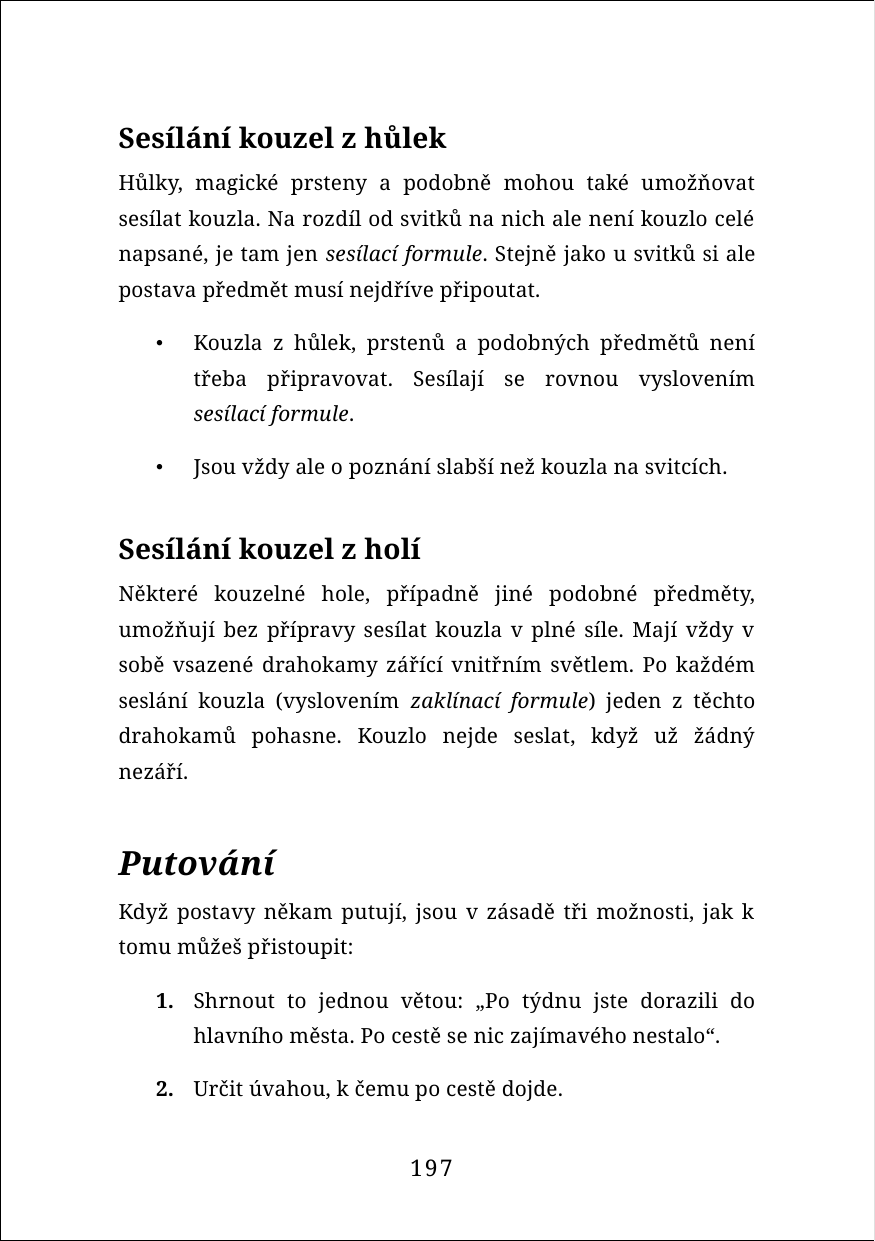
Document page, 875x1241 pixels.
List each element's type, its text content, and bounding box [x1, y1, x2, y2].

list Kouzla z hůlek, prstenů a podobných předmětů není třeba připravovat. Sesílají se rovnou vyslovením sesílací formule. [156, 328, 756, 428]
text Některé kouzelné hole, případně jiné podobné předměty, umožňují bez přípravy sesílat kouzla v plné síle. Mají vždy v sobě vsazené drahokamy zářící vnitřním světlem. Po každém seslání kouzla (vyslovením zaklínací formule) jeden z těchto drahokamů pohasne. Kouzlo nejde seslat, když už žádný nezáří. [118, 579, 756, 785]
list Jsou vždy ale o poznání slabší než kouzla na svitcích. [156, 452, 756, 481]
text Když postavy někam putují, jsou v zásadě tři možnosti, jak k tomu můžeš přistoupit: [118, 897, 756, 961]
list Shrnout to jednou větou: „Po týdnu jste dorazili do hlavního města. Po cestě se nic zajímavého nestalo“. [156, 986, 756, 1050]
subtitle Sesílání kouzel z hůlek [118, 118, 756, 157]
text Hůlky, magické prsteny a podobně mohou také umožňovat sesílat kouzla. Na rozdíl od svitků na nich ale není kouzlo celé napsané, je tam jen sesílací formule. Stejně jako u svitků si ale postava předmět musí nejdříve připoutat. [118, 168, 756, 303]
subtitle Putování [118, 840, 756, 885]
subtitle Sesílání kouzel z holí [118, 529, 756, 568]
list Určit úvahou, k čemu po cestě dojde. [156, 1074, 756, 1103]
